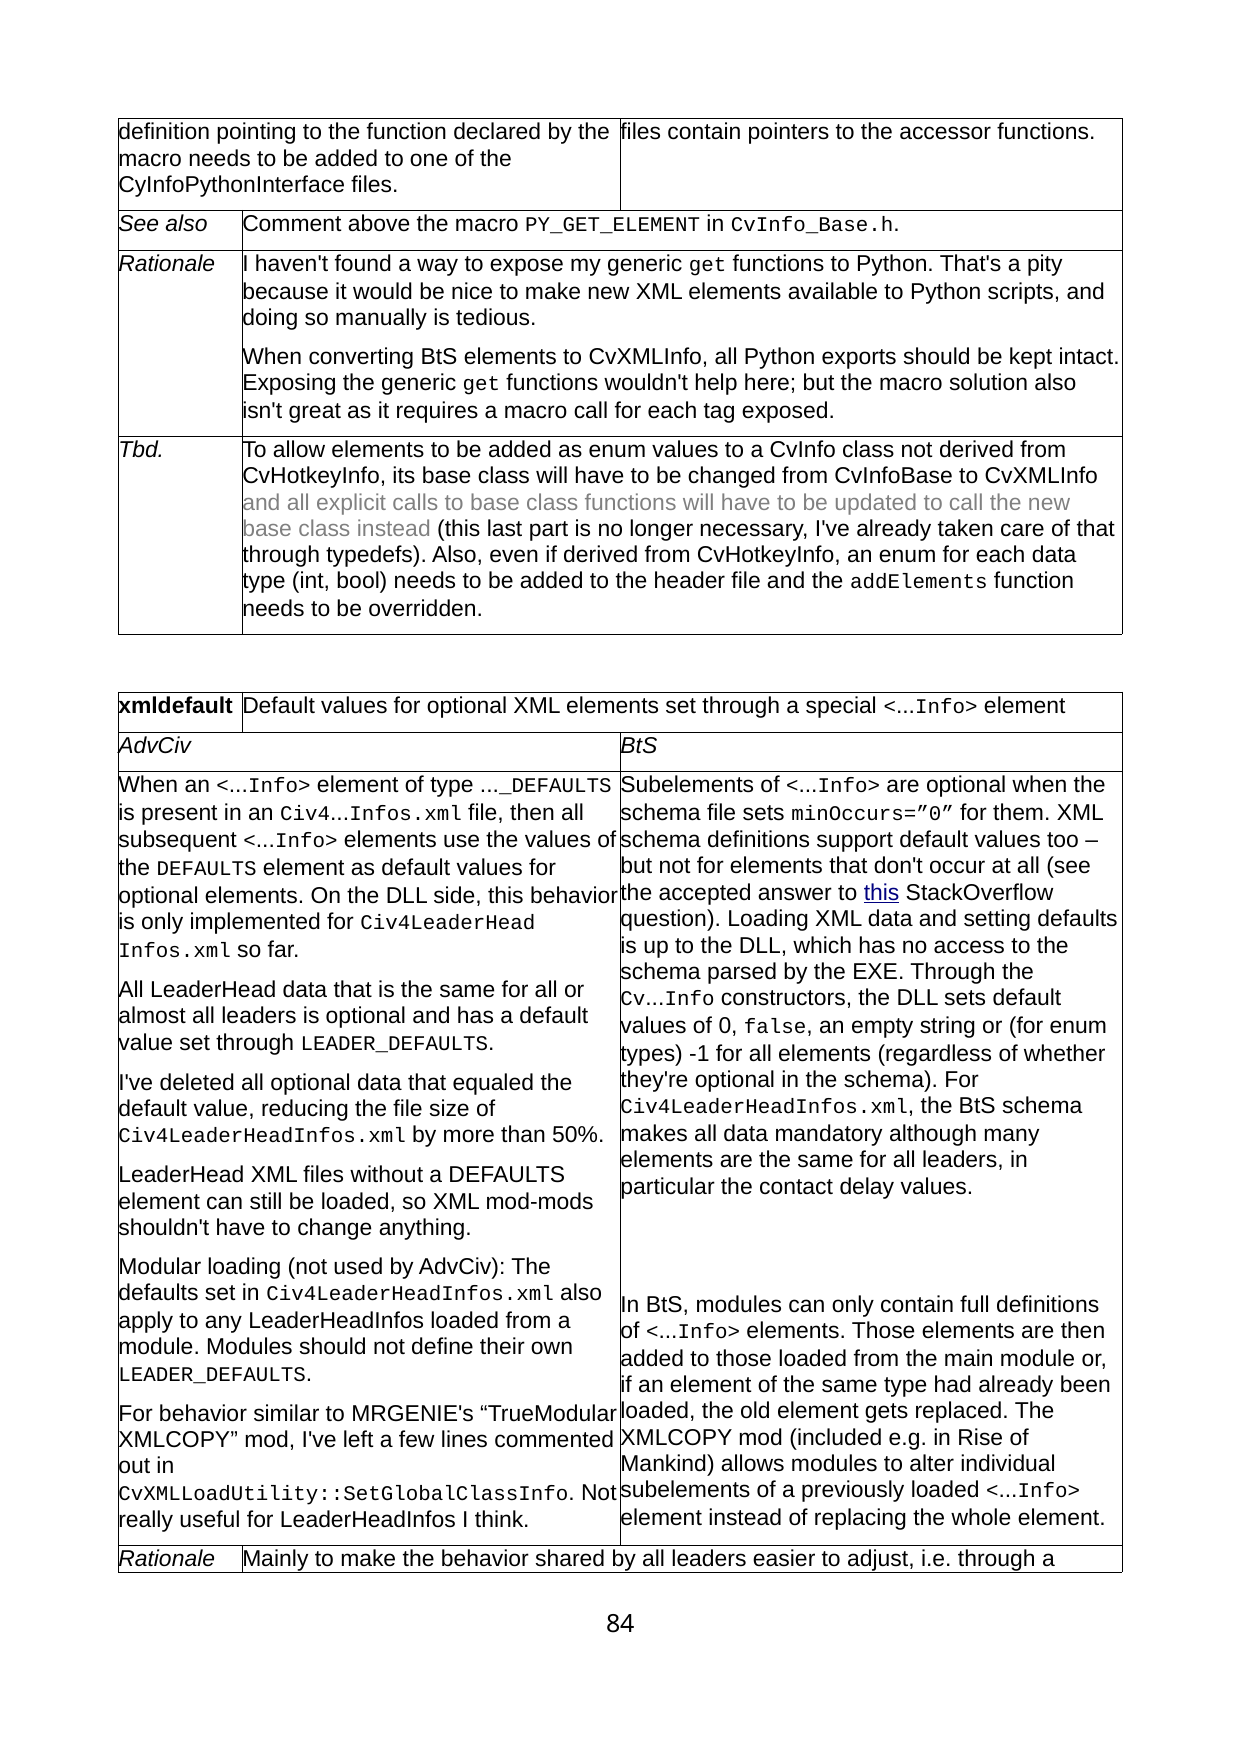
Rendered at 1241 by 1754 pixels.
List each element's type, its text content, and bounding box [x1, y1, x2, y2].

table_cell Comment above the macro PY_GET_ELEMENT in CvInfo_Base.h. [243, 211, 1122, 250]
table_cell I haven't found a way to expose my generic get functions to Python. That's a pity because it would be nice to make new XML elements available to Python scripts, and doing so manually is tedious. When converting BtS elements to CvXMLInfo, all Python exports should be kept intact. Exposing the generic get functions wouldn't help here; but the macro solution also isn't great as it requires a macro call for each tag exposed. [243, 251, 1122, 436]
table_header Default values for optional XML elements set through a special <...Info> element [243, 693, 1122, 732]
table_cell Rationale [119, 1546, 242, 1572]
table_cell Rationale [119, 251, 242, 436]
table_cell To allow elements to be added as enum values to a CvInfo class not derived from CvHotkeyInfo, its base class will have to be changed from CvInfoBase to CvXMLInfo and all explicit calls to base class functions will have to be updated to call the new base class instead (this last part is no longer necessary, I've already taken care of that through typedefs). Also, even if derived from CvHotkeyInfo, an enum for each data type (int, bool) needs to be added to the header file and the addElements function needs to be overridden. [243, 437, 1122, 634]
table_cell See also [119, 211, 242, 250]
table_cell definition pointing to the function declared by the macro needs to be added to one of the CyInfoPythonInterface files. [119, 119, 620, 210]
table_cell Tbd. [119, 437, 242, 634]
table_cell AdvCiv [119, 733, 620, 771]
table_cell files contain pointers to the accessor functions. [621, 119, 1122, 210]
table_cell When an <...Info> element of type ..._DEFAULTS is present in an Civ4...Infos.xml file, then all subsequent <...Info> elements use the values of the DEFAULTS element as default values for optional elements. On the DLL side, this behavior is only implemented for Civ4LeaderHead Infos.xml so far. All LeaderHead data that is the same for all or almost all leaders is optional and has a default value set through LEADER_DEFAULTS. I've deleted all optional data that equaled the default value, reducing the file size of Civ4LeaderHeadInfos.xml by more than 50%. LeaderHead XML files without a DEFAULTS element can still be loaded, so XML mod-mods shouldn't have to change anything. Modular loading (not used by AdvCiv): The defaults set in Civ4LeaderHeadInfos.xml also apply to any LeaderHeadInfos loaded from a module. Modules should not define their own LEADER_DEFAULTS. For behavior similar to MRGENIE's “TrueModular XMLCOPY” mod, I've left a few lines commented out in CvXMLLoadUtility::SetGlobalClassInfo. Not really useful for LeaderHeadInfos I think. [119, 772, 620, 1545]
table_header xmldefault [119, 693, 242, 732]
table_cell Subelements of <...Info> are optional when the schema file sets minOccurs=”0” for them. XML schema definitions support default values too – but not for elements that don't occur at all (see the accepted answer to this StackOverflow question). Loading XML data and setting defaults is up to the DLL, which has no access to the schema parsed by the EXE. Through the Cv...Info constructors, the DLL sets default values of 0, false, an empty string or (for enum types) -1 for all elements (regardless of whether they're optional in the schema). For Civ4LeaderHeadInfos.xml, the BtS schema makes all data mandatory although many elements are the same for all leaders, in particular the contact delay values. In BtS, modules can only contain full definitions of <...Info> elements. Those elements are then added to those loaded from the main module or, if an element of the same type had already been loaded, the old element gets replaced. The XMLCOPY mod (included e.g. in Rise of Mankind) allows modules to alter individual subelements of a previously loaded <...Info> element instead of replacing the whole element. [621, 772, 1122, 1545]
table_cell Mainly to make the behavior shared by all leaders easier to adjust, i.e. through a [243, 1546, 1122, 1572]
table_cell BtS [621, 733, 1122, 771]
